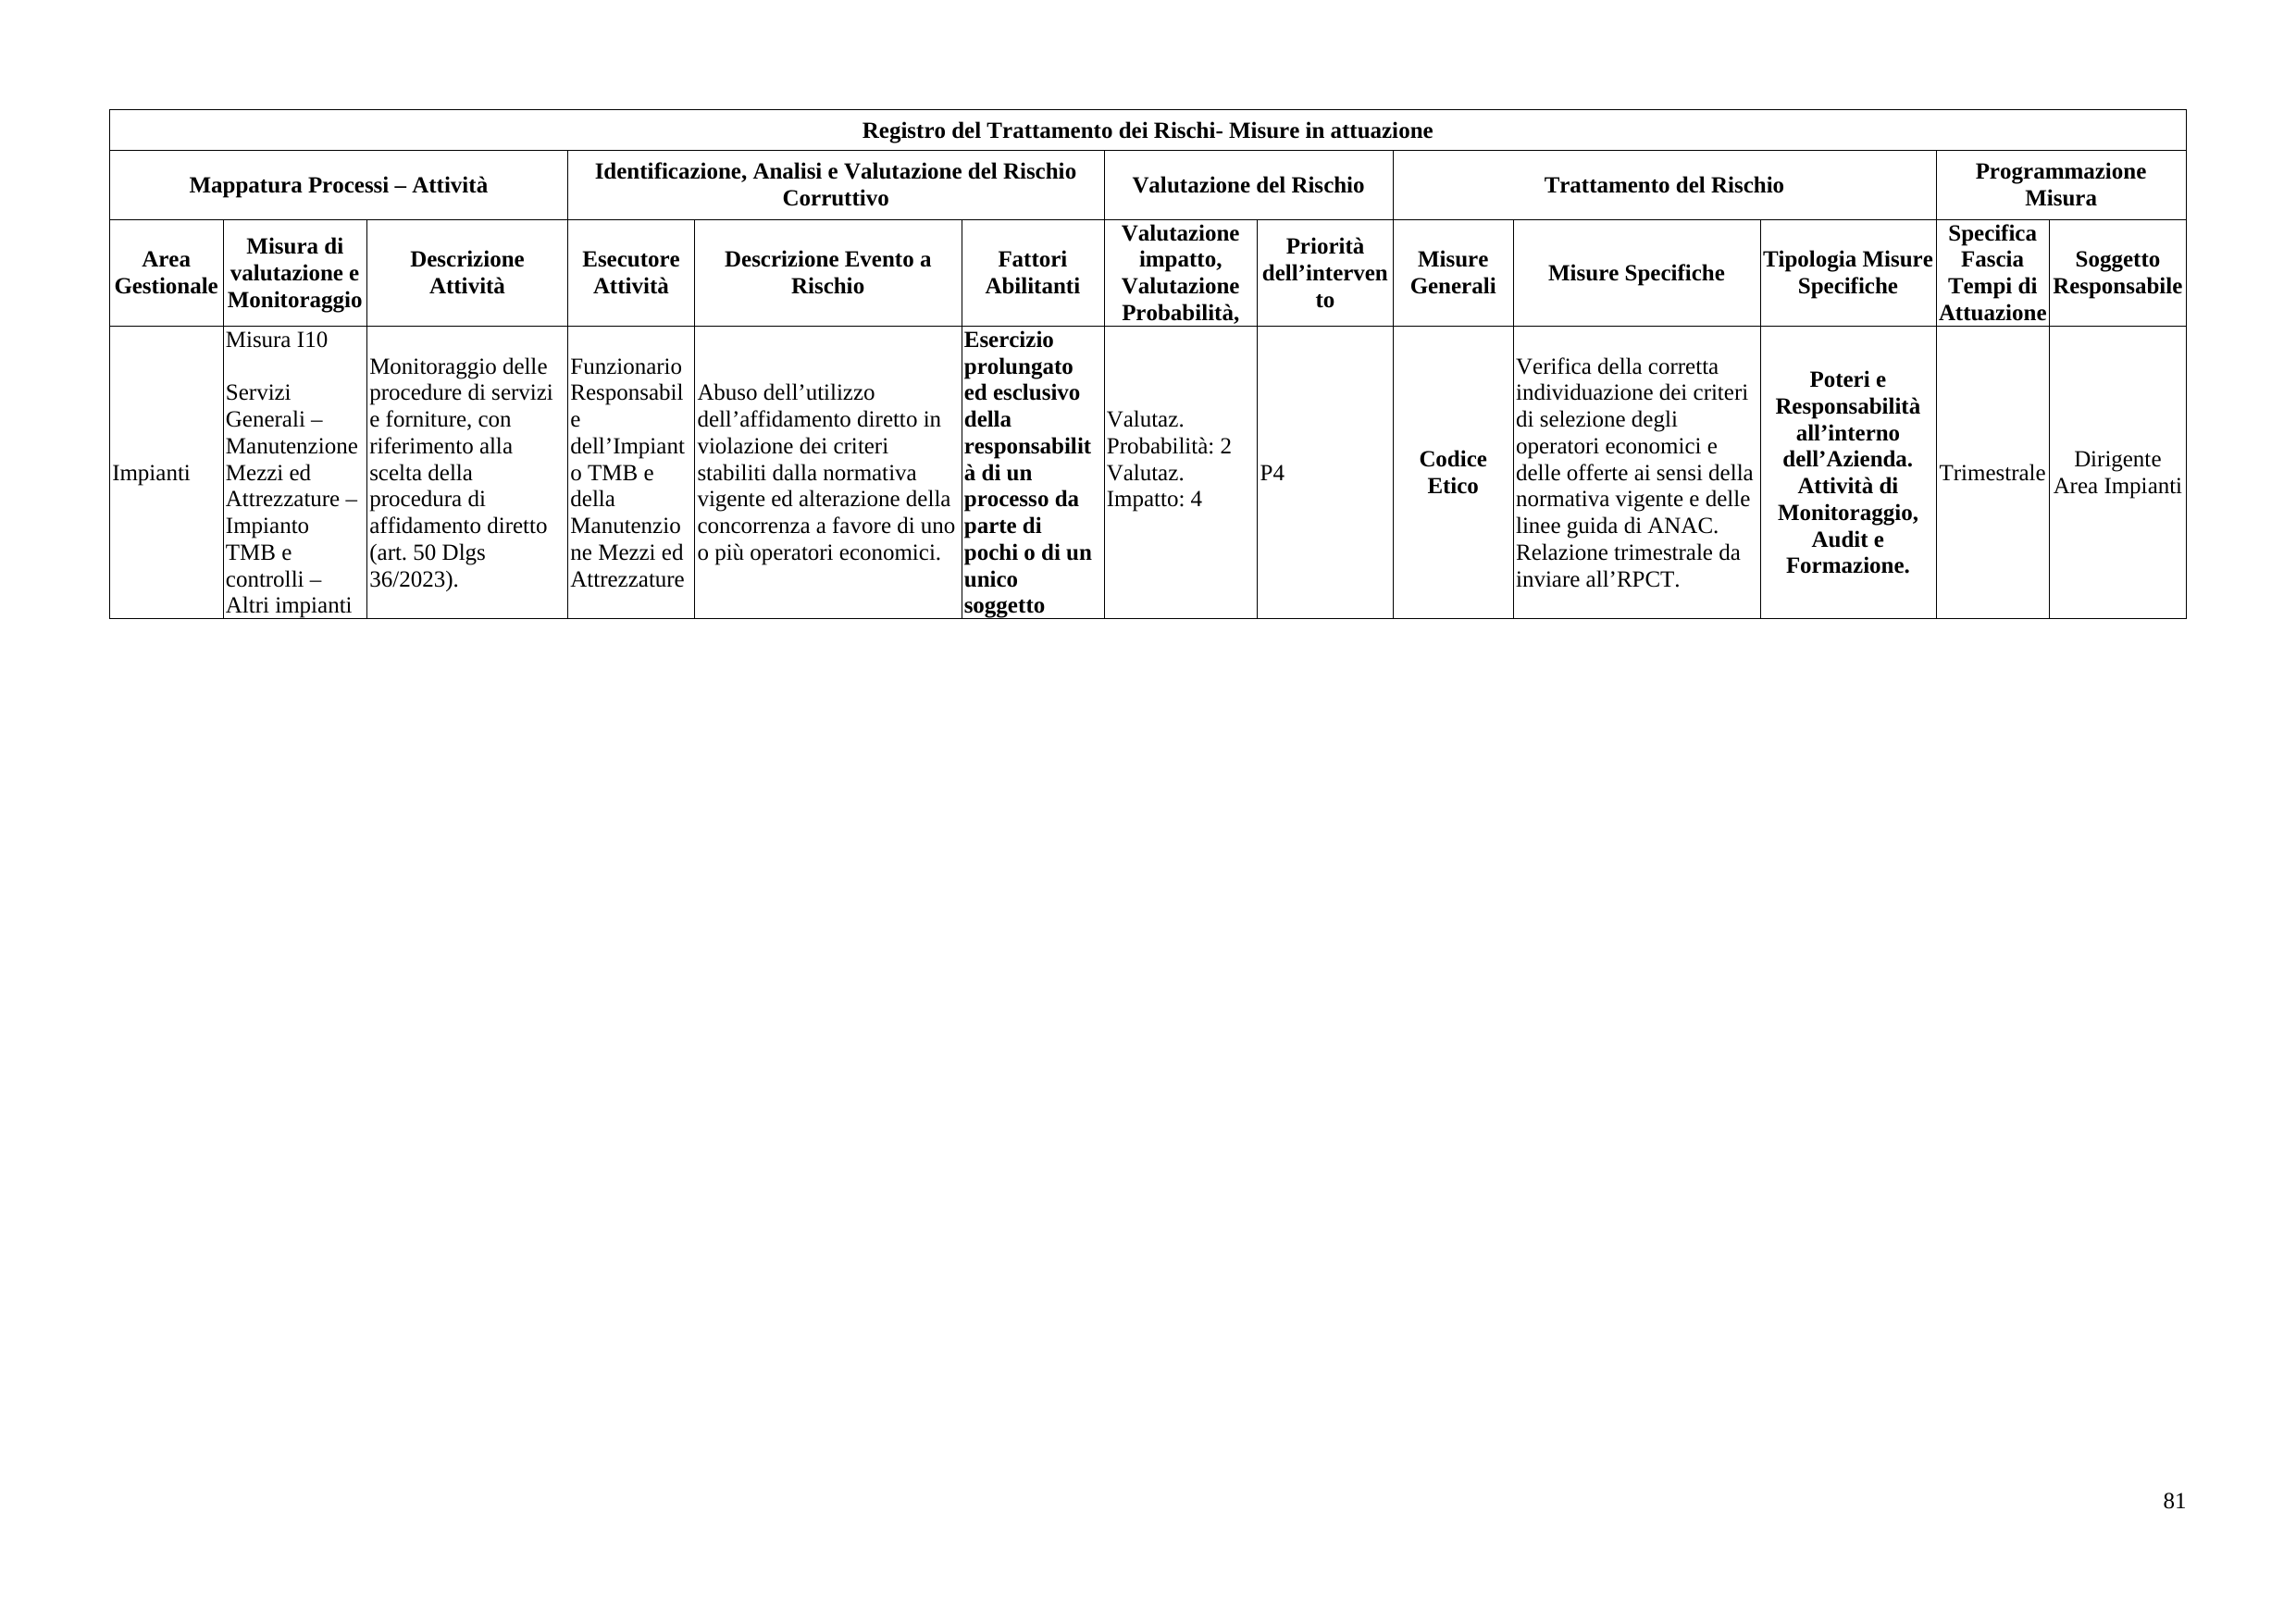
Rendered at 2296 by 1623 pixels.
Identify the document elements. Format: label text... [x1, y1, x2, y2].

table_cell Tipologia Misure Specifiche [1761, 220, 1936, 326]
table_cell Esercizio prolungato ed esclusivo della responsabilità di un processo da parte di pochi o di un unico soggetto [962, 327, 1104, 618]
table_cell Trattamento del Rischio [1394, 151, 1936, 219]
table_cell Valutazione del Rischio [1105, 151, 1393, 219]
table_header Registro del Trattamento dei Rischi- Misure in attuazione [110, 110, 2186, 150]
table_cell Abuso dell’utilizzo dell’affidamento diretto in violazione dei criteri stabiliti dalla normativa vigente ed alterazione della concorrenza a favore di uno o più operatori economici. [695, 327, 962, 618]
table_cell Specifica Fascia Tempi di Attuazione [1937, 220, 2049, 326]
table_cell Funzionario Responsabile dell’Impianto TMB e della Manutenzione Mezzi ed Attrezzature [568, 327, 694, 618]
table_cell Esecutore Attività [568, 220, 694, 326]
table_cell Valutaz. Probabilità: 2 Valutaz. Impatto: 4 [1105, 327, 1257, 618]
table_cell Fattori Abilitanti [962, 220, 1104, 326]
table_cell Impianti [110, 327, 223, 618]
table_cell Misura I10 Servizi Generali – Manutenzione Mezzi ed Attrezzature – Impianto TMB e controlli – Altri impianti [224, 327, 366, 618]
table_cell Mappatura Processi – Attività [110, 151, 567, 219]
table_cell Verifica della corretta individuazione dei criteri di selezione degli operatori economici e delle offerte ai sensi della normativa vigente e delle linee guida di ANAC. Relazione trimestrale da inviare all’RPCT. [1514, 327, 1760, 618]
table_cell Misura di valutazione e Monitoraggio [224, 220, 366, 326]
table_cell Dirigente Area Impianti [2050, 327, 2186, 618]
table_cell Valutazione impatto, Valutazione Probabilità, [1105, 220, 1257, 326]
table_cell Codice Etico [1394, 327, 1513, 618]
table_cell Soggetto Responsabile [2050, 220, 2186, 326]
table_cell Area Gestionale [110, 220, 223, 326]
table_cell Misure Specifiche [1514, 220, 1760, 326]
table_cell Trimestrale [1937, 327, 2049, 618]
table_cell Poteri e Responsabilità all’interno dell’Azienda. Attività di Monitoraggio, Audit e Formazione. [1761, 327, 1936, 618]
table_cell Descrizione Evento a Rischio [695, 220, 962, 326]
table_cell Priorità dell’intervento [1258, 220, 1393, 326]
table_cell Descrizione Attività [367, 220, 567, 326]
table_cell Programmazione Misura [1937, 151, 2186, 219]
table_cell Misure Generali [1394, 220, 1513, 326]
table_cell Monitoraggio delle procedure di servizi e forniture, con riferimento alla scelta della procedura di affidamento diretto (art. 50 Dlgs 36/2023). [367, 327, 567, 618]
table_cell P4 [1258, 327, 1393, 618]
table_cell Identificazione, Analisi e Valutazione del Rischio Corruttivo [568, 151, 1104, 219]
